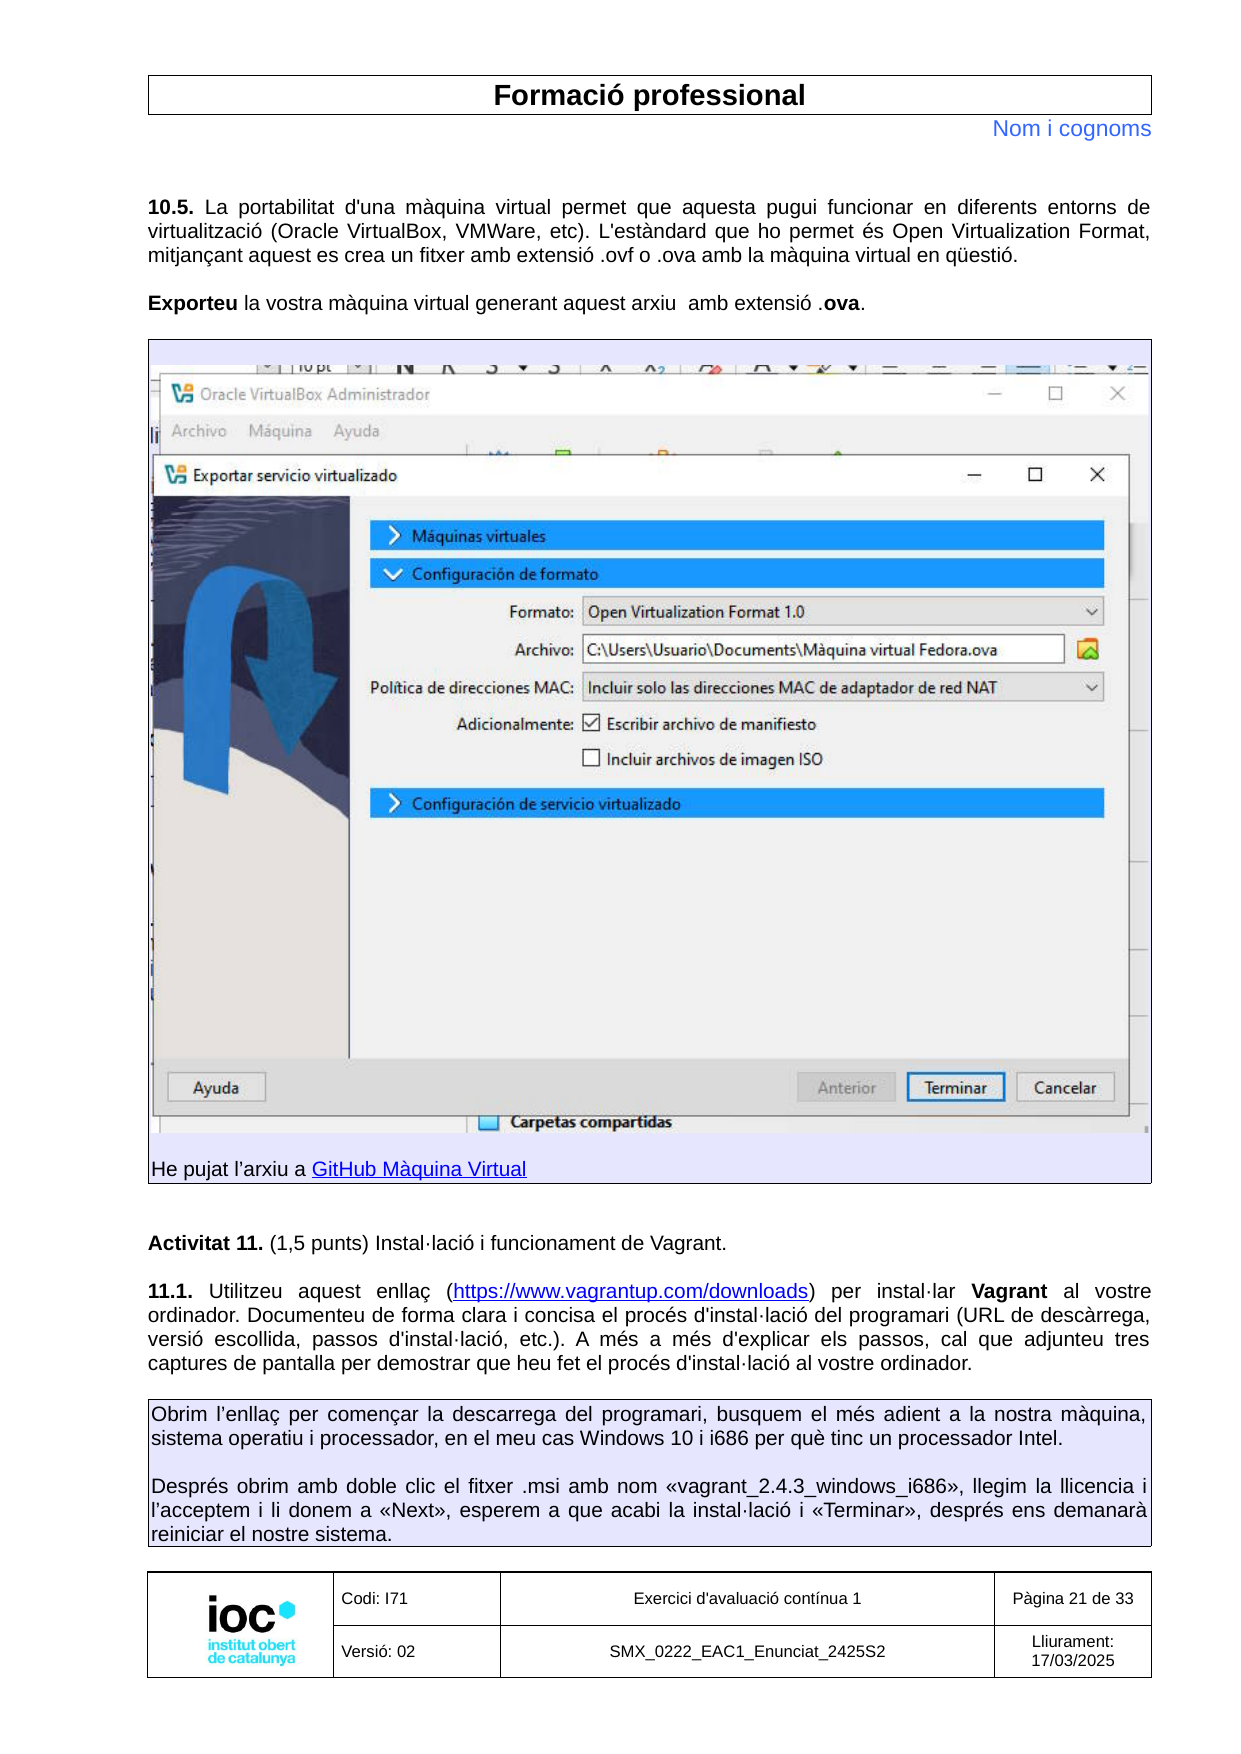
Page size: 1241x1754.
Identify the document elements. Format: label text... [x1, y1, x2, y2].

text Exporteu la vostra màquina virtual generant aquest arxiu amb extensió .ova. [148, 291, 1151, 315]
picture [150, 365, 1149, 1133]
text Activitat 11. (1,5 punts) Instal·lació i funcionament de Vagrant. [148, 1231, 1151, 1255]
picture [195, 1581, 309, 1677]
text He pujat l’arxiu a GitHub Màquina Virtual [149, 1153, 1151, 1183]
text 10.5. La portabilitat d'una màquina virtual permet que aquesta pugui funcionar en diferents entorns de virtualització (Oracle VirtualBox, VMWare, etc). L'estàndard que ho permet és Open Virtualization Format, mitjançant aquest es crea un fitxer amb extensió .ovf o .ova amb la màquina virtual en qüestió. [148, 195, 1151, 267]
text Obrim l’enllaç per començar la descarrega del programari, busquem el més adient a la nostra màquina, sistema operatiu i processador, en el meu cas Windows 10 i i686 per què tinc un processador Intel. [149, 1400, 1151, 1447]
text Després obrim amb doble clic el fitxer .msi amb nom «vagrant_2.4.3_windows_i686», llegim la llicencia i l’acceptem i li donem a «Next», esperem a que acabi la instal·lació i «Terminar», després ens demanarà reiniciar el nostre sistema. [149, 1471, 1151, 1546]
text 11.1. Utilitzeu aquest enllaç (https://www.vagrantup.com/downloads) per instal·lar Vagrant al vostre ordinador. Documenteu de forma clara i concisa el procés d'instal·lació del programari (URL de descàrrega, versió escollida, passos d'instal·lació, etc.). A més a més d'explicar els passos, cal que adjunteu tres captures de pantalla per demostrar que heu fet el procés d'instal·lació al vostre ordinador. [148, 1279, 1151, 1375]
